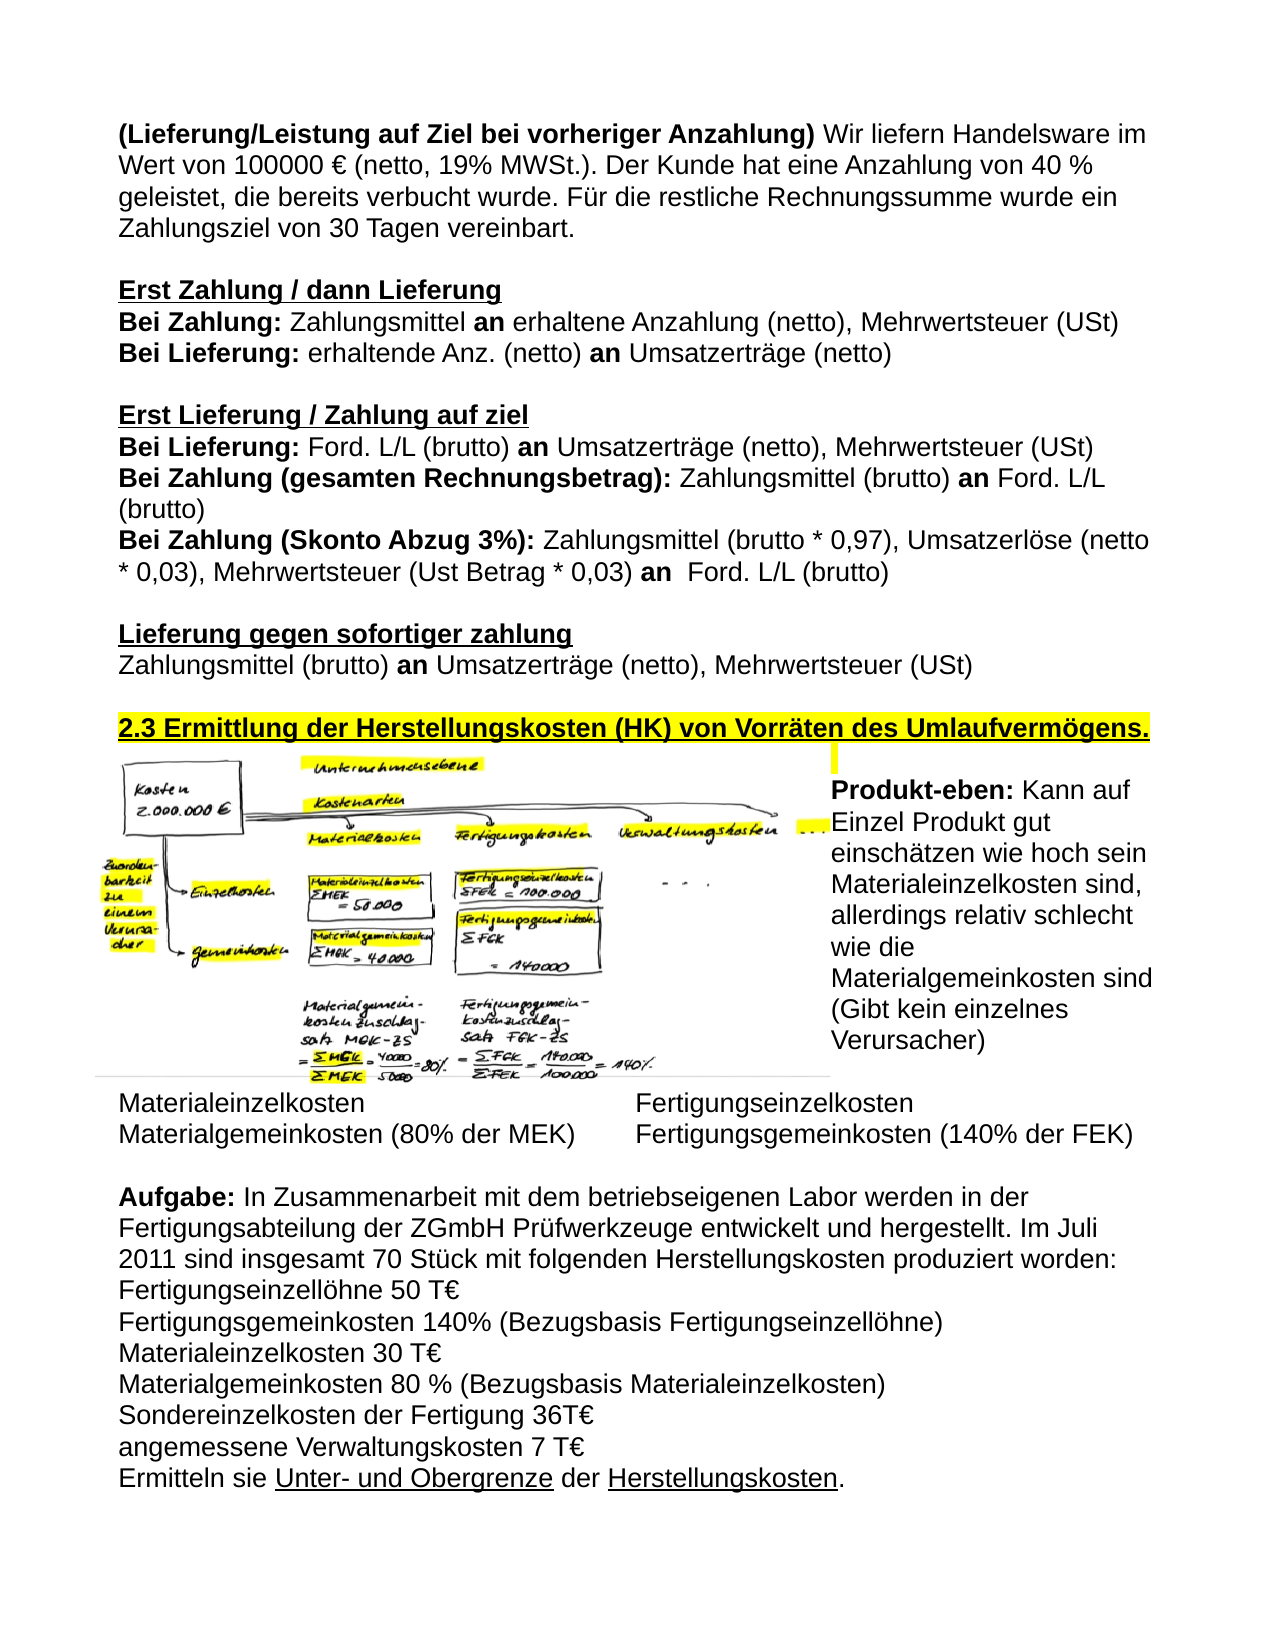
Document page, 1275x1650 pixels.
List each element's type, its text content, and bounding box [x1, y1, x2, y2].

text Bei Zahlung (gesamten Rechnungsbetrag): Zahlungsmittel (brutto) an Ford. L/L (brutto) [118, 462, 1157, 524]
text (Lieferung/Leistung auf Ziel bei vorheriger Anzahlung) Wir liefern Handelsware im Wert von 100000 € (netto, 19% MWSt.). Der Kunde hat eine Anzahlung von 40 % geleistet, die bereits verbucht wurde. Für die restliche Rechnungssumme wurde ein Zahlungsziel von 30 Tagen vereinbart. [118, 118, 1157, 243]
text Zahlungsmittel (brutto) an Umsatzerträge (netto), Mehrwertsteuer (USt) [118, 649, 1157, 681]
text Bei Lieferung: Ford. L/L (brutto) an Umsatzerträge (netto), Mehrwertsteuer (USt) [118, 431, 1157, 462]
text Erst Lieferung / Zahlung auf ziel [118, 399, 1157, 431]
text Fertigungsgemeinkosten 140% (Bezugsbasis Fertigungseinzellöhne) Materialeinzelkosten 30 T€ [118, 1306, 1157, 1368]
text Produkt-eben: Kann auf Einzel Produkt gut einschätzen wie hoch sein Materialeinzelkosten sind, allerdings relativ schlecht wie die Materialgemeinkosten sind (Gibt kein einzelnes Verursacher) [831, 774, 1157, 1056]
text Ermitteln sie Unter- und Obergrenze der Herstellungskosten. [118, 1462, 1157, 1524]
text Materialgemeinkosten 80 % (Bezugsbasis Materialeinzelkosten) [118, 1368, 1157, 1399]
text 2.3 Ermittlung der Herstellungskosten (HK) von Vorräten des Umlaufvermögens. [118, 712, 1157, 743]
picture [95, 750, 831, 1084]
text angemessene Verwaltungskosten 7 T€ [118, 1431, 1157, 1462]
text Bei Zahlung: Zahlungsmittel an erhaltene Anzahlung (netto), Mehrwertsteuer (USt) [118, 306, 1157, 337]
text Erst Zahlung / dann Lieferung [118, 274, 1157, 306]
text Materialeinzelkosten Fertigungseinzelkosten Materialgemeinkosten (80% der MEK) Fertigungsgemeinkosten (140% der FEK) Aufgabe: In Zusammenarbeit mit dem betriebseigenen Labor werden in der Fertigungsabteilung der ZGmbH Prüfwerkzeuge entwickelt und hergestellt. Im Juli 2011 sind insgesamt 70 Stück mit folgenden Herstellungskosten produziert worden: Fertigungseinzellöhne 50 T€ [118, 1087, 1157, 1306]
text Bei Lieferung: erhaltende Anz. (netto) an Umsatzerträge (netto) [118, 337, 1157, 368]
text Sondereinzelkosten der Fertigung 36T€ [118, 1399, 1157, 1431]
text Lieferung gegen sofortiger zahlung [118, 618, 1157, 649]
text Bei Zahlung (Skonto Abzug 3%): Zahlungsmittel (brutto * 0,97), Umsatzerlöse (netto * 0,03), Mehrwertsteuer (Ust Betrag * 0,03) an Ford. L/L (brutto) [118, 524, 1157, 587]
